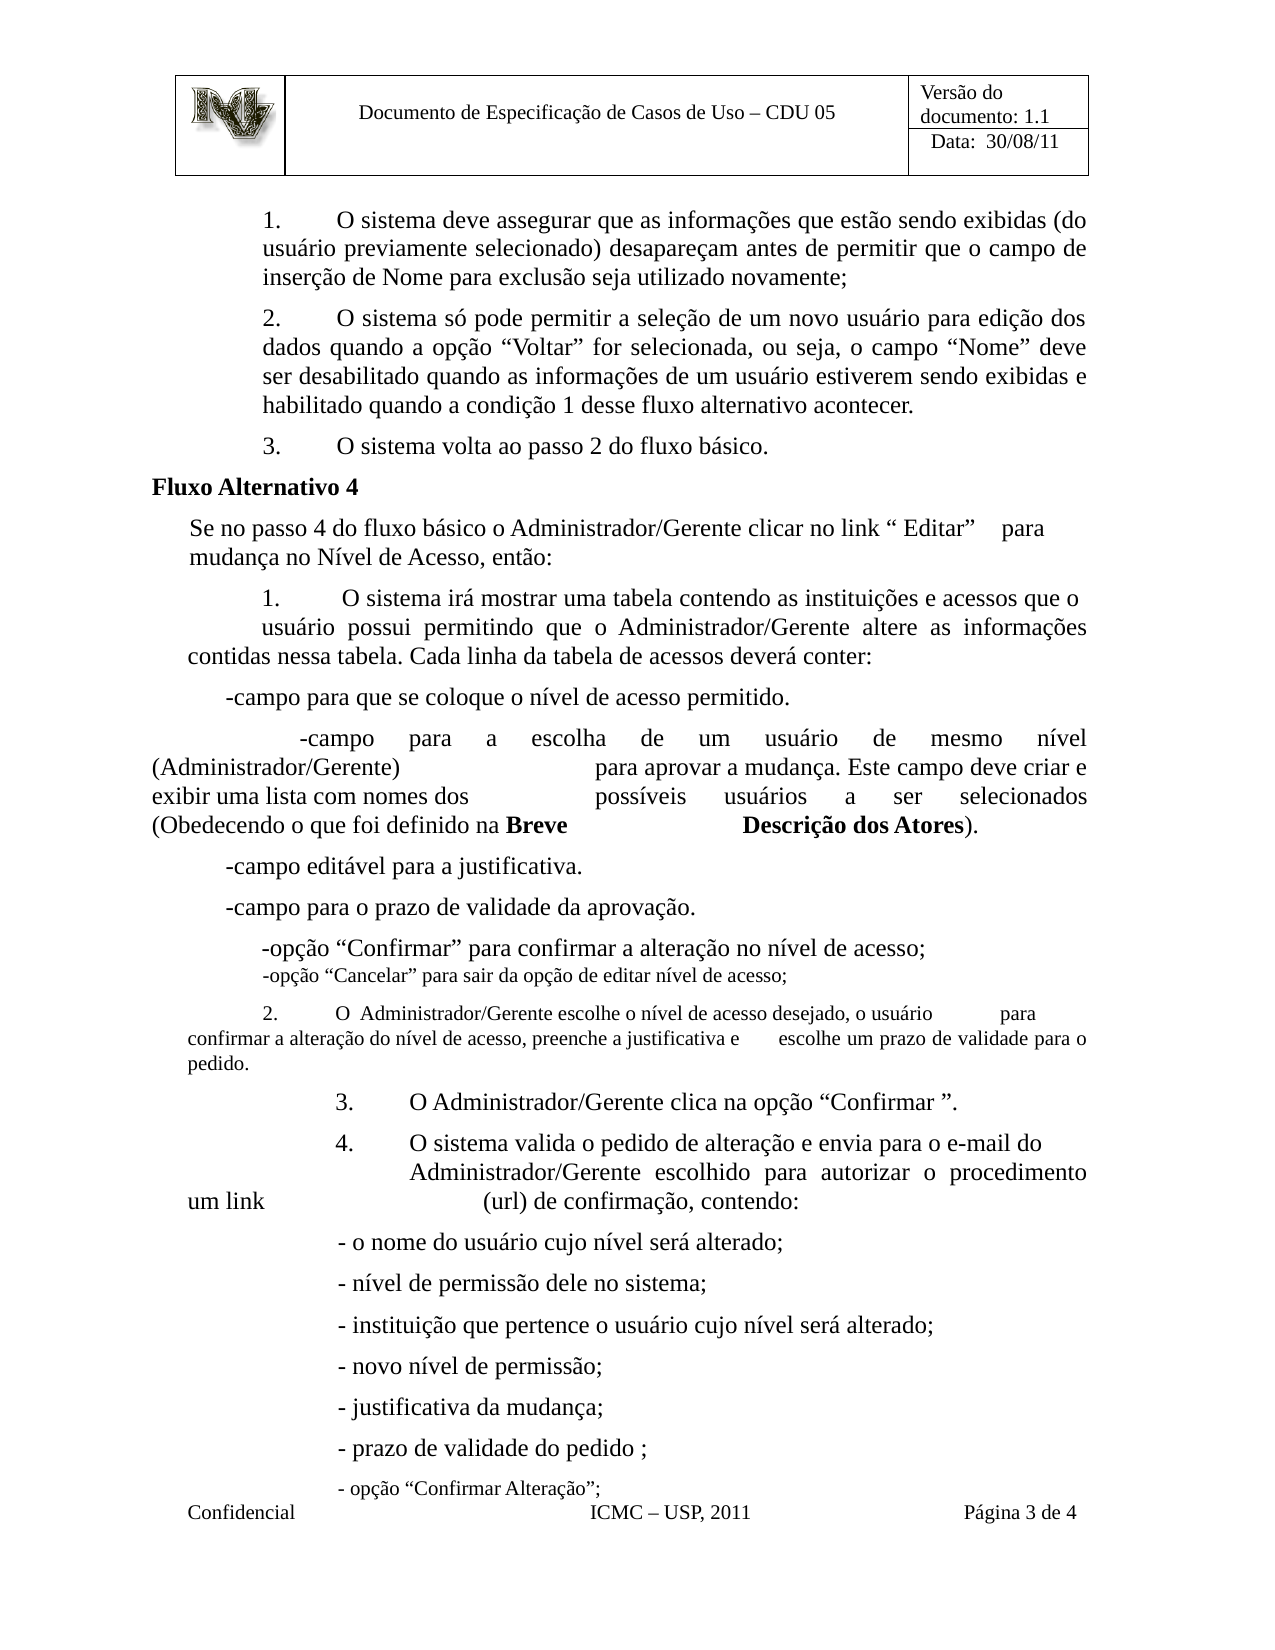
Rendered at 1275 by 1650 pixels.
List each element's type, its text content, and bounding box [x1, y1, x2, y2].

text -opção “Cancelar” para sair da opção de editar nível de acesso; [187, 962, 1087, 987]
text -campo para a escolha de um usuário de mesmo nível (Administrador/Gerente) para aprovar a mudança. Este campo deve criar e exibir uma lista com nomes dos possíveis usuários a ser selecionados (Obedecendo o que foi definido na Breve Descrição dos Atores). [152, 723, 1087, 838]
text - nível de permissão dele no sistema; [338, 1268, 1087, 1297]
text Fluxo Alternativo 4 [152, 472, 1087, 501]
text -opção “Confirmar” para confirmar a alteração no nível de acesso; [187, 933, 1087, 962]
text - justificativa da mudança; [338, 1392, 1087, 1421]
text 3. O Administrador/Gerente clica na opção “Confirmar ”. [187, 1087, 1087, 1116]
list O Administrador/Gerente escolhe o nível de acesso desejado, o usuário para confirmar a alteração do nível de acesso, preenche a justificativa e escolhe um prazo de validade para o pedido. [187, 1000, 1087, 1075]
text - novo nível de permissão; [338, 1351, 1087, 1380]
text - instituição que pertence o usuário cujo nível será alterado; [338, 1310, 1087, 1338]
text Se no passo 4 do fluxo básico o Administrador/Gerente clicar no link “ Editar” para mudança no Nível de Acesso, então: [152, 513, 1087, 571]
text 1. O sistema deve assegurar que as informações que estão sendo exibidas (do usuário previamente selecionado) desapareçam antes de permitir que o campo de inserção de Nome para exclusão seja utilizado novamente; [262, 205, 1087, 291]
text - opção “Confirmar Alteração”; [338, 1475, 1087, 1500]
text 3. O sistema volta ao passo 2 do fluxo básico. [262, 431, 1087, 460]
text 4. O sistema valida o pedido de alteração e envia para o e-mail do Administrador/Gerente escolhido para autorizar o procedimento um link (url) de confirmação, contendo: [187, 1128, 1087, 1215]
text - o nome do usuário cujo nível será alterado; [338, 1227, 1087, 1256]
text - prazo de validade do pedido ; [338, 1433, 1087, 1462]
text -campo editável para a justificativa. [152, 851, 1087, 880]
text -campo para que se coloque o nível de acesso permitido. [152, 682, 1087, 711]
text 1. O sistema irá mostrar uma tabela contendo as instituições e acessos que o usuário possui permitindo que o Administrador/Gerente altere as informações contidas nessa tabela. Cada linha da tabela de acessos deverá conter: [184, 583, 1087, 670]
text 2. O sistema só pode permitir a seleção de um novo usuário para edição dos dados quando a opção “Voltar” for selecionada, ou seja, o campo “Nome” deve ser desabilitado quando as informações de um usuário estiverem sendo exibidas e habilitado quando a condição 1 desse fluxo alternativo acontecer. [262, 303, 1087, 418]
text -campo para o prazo de validade da aprovação. [152, 892, 1087, 921]
